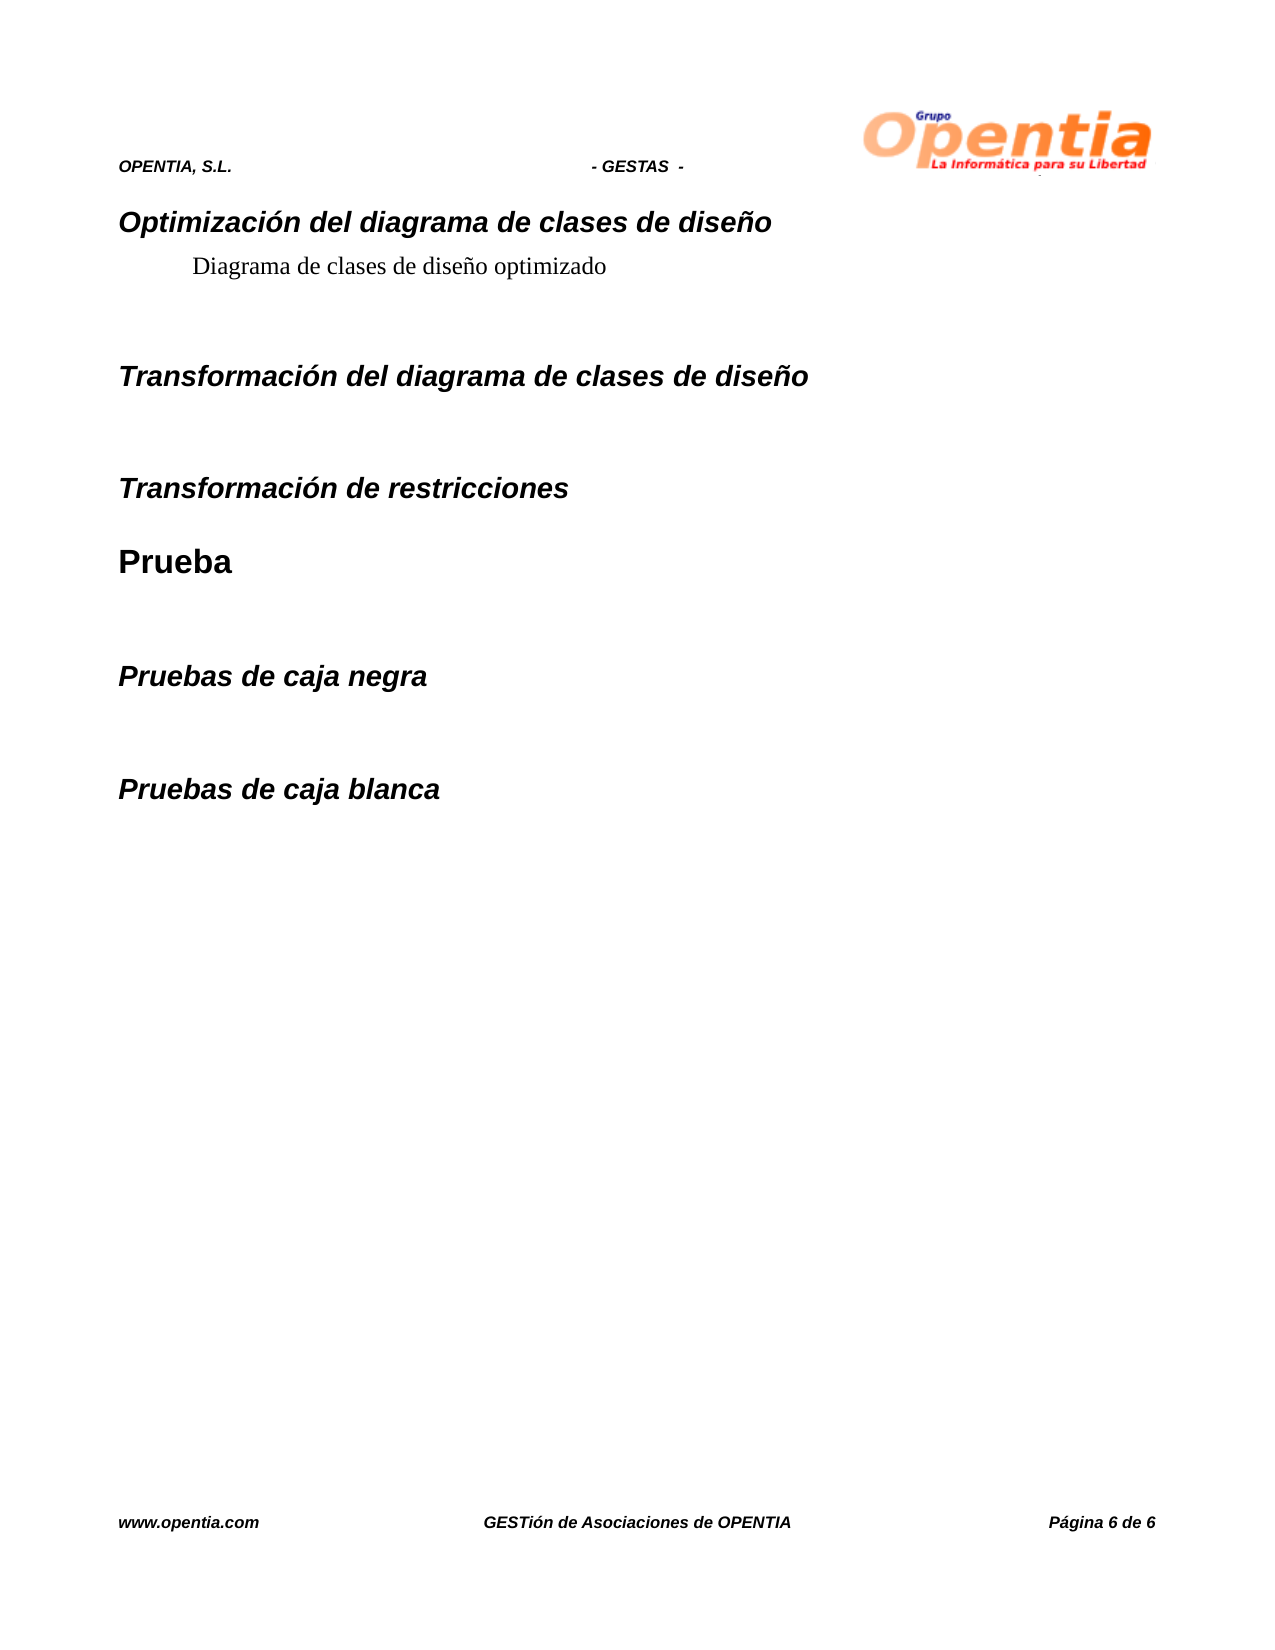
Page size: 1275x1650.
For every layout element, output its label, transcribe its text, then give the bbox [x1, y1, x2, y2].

subtitle Pruebas de caja blanca [118, 772, 1157, 805]
subtitle Pruebas de caja negra [118, 659, 1157, 693]
picture [858, 106, 1157, 175]
subtitle Transformación de restricciones [118, 471, 1157, 504]
subtitle Transformación del diagrama de clases de diseño [118, 359, 1157, 392]
subtitle Optimización del diagrama de clases de diseño [118, 205, 1157, 239]
subtitle Prueba [118, 542, 1157, 581]
text Diagrama de clases de diseño optimizado [118, 251, 1157, 280]
